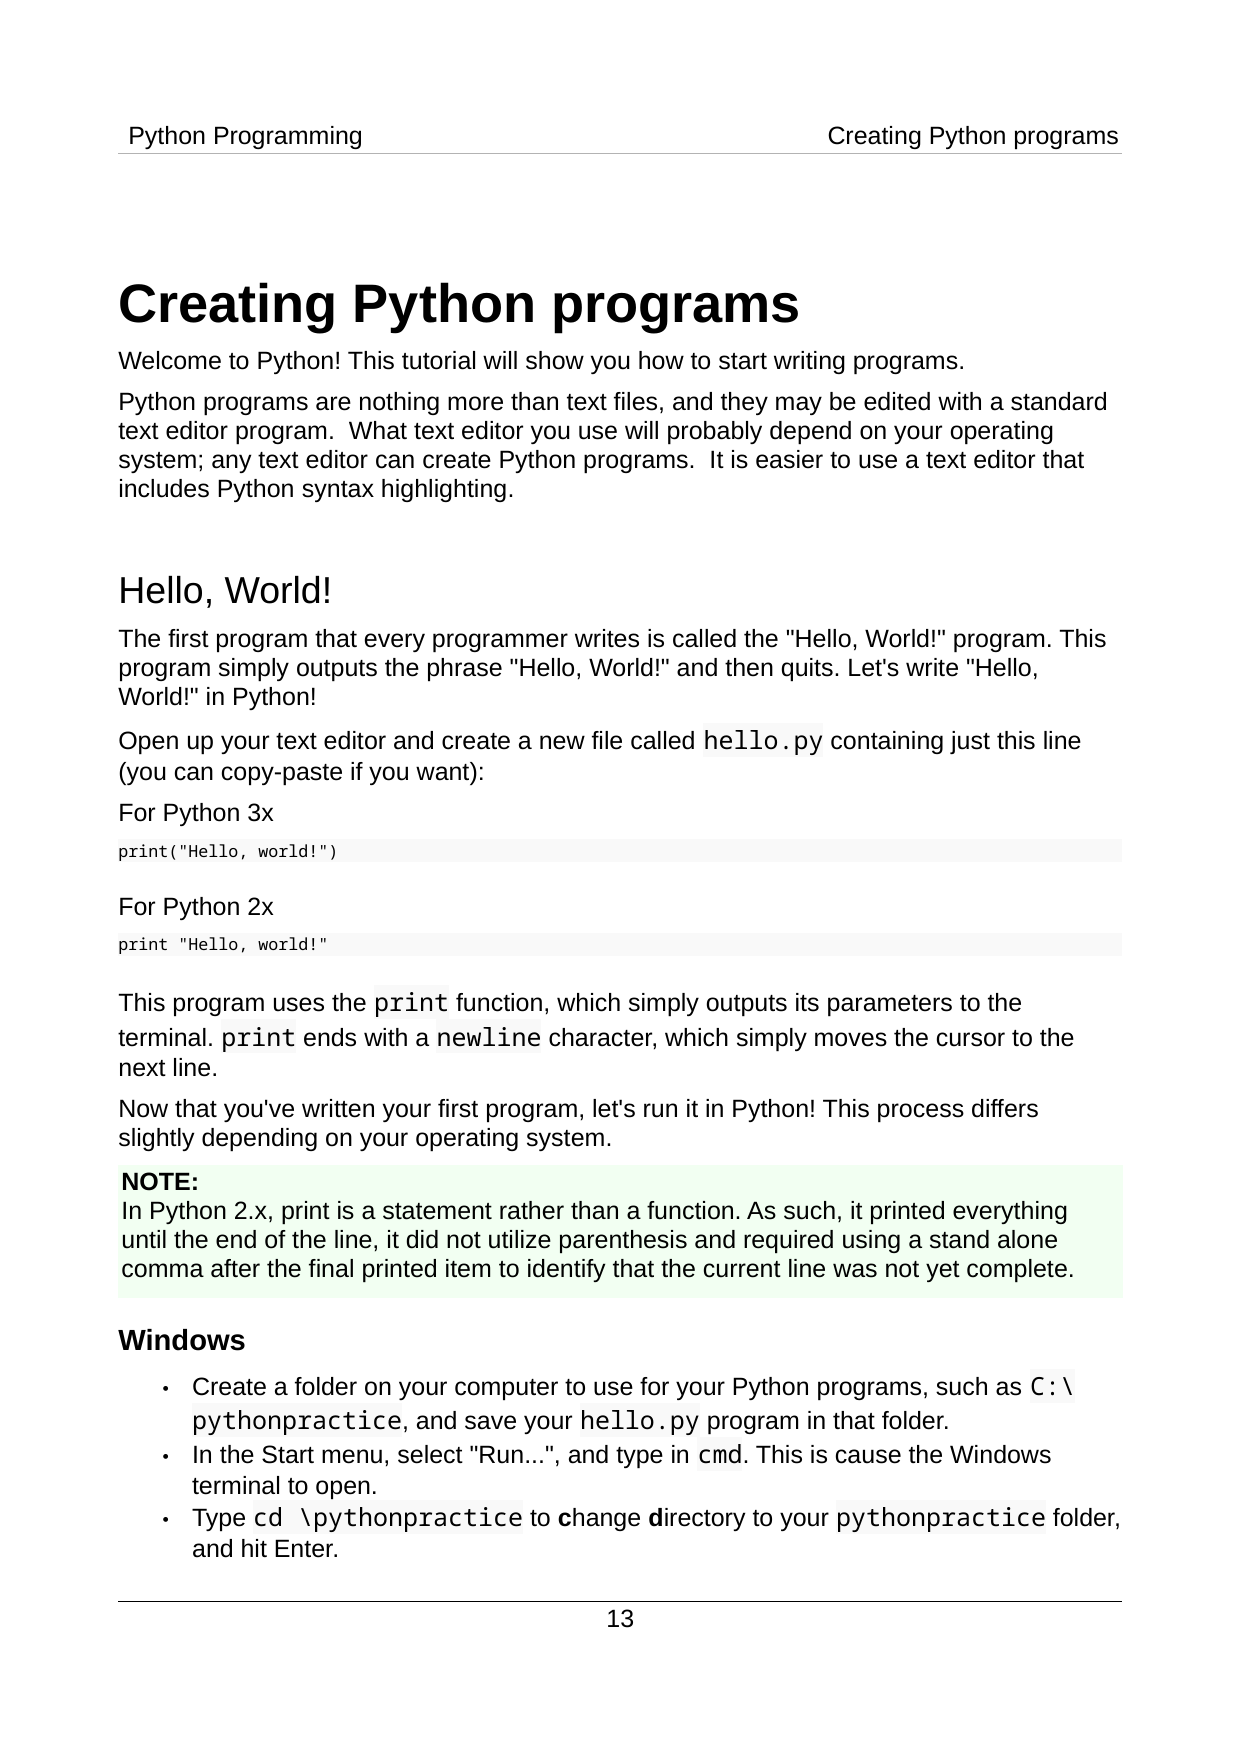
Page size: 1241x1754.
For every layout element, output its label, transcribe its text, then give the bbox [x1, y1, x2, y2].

text For Python 3x [118, 798, 1122, 827]
subtitle Creating Python programs [118, 271, 1122, 334]
text Python programs are nothing more than text files, and they may be edited with a standard text editor program. What text editor you use will probably depend on your operating system; any text editor can create Python programs. It is easier to use a text editor that includes Python syntax highlighting. [118, 387, 1122, 502]
text Welcome to Python! This tutorial will show you how to start writing programs. [118, 346, 1122, 375]
list Create a folder on your computer to use for your Python programs, such as C:\pythonpractice, and save your hello.py program in that folder. [162, 1369, 1122, 1437]
list In the Start menu, select "Run...", and type in cmd. This is cause the Windows terminal to open. [162, 1437, 1122, 1500]
text print("Hello, world!") [118, 839, 1122, 862]
text This program uses the print function, which simply outputs its parameters to the terminal. print ends with a newline character, which simply moves the cursor to the next line. [118, 985, 1122, 1082]
subtitle Windows [118, 1323, 1122, 1356]
subtitle Hello, World! [118, 568, 1122, 612]
text For Python 2x [118, 892, 1122, 920]
table_header NOTE: In Python 2.x, print is a statement rather than a function. As such, it printed everything until the end of the line, it did not utilize parenthesis and required using a stand alone comma after the final printed item to identify that the current line was not yet complete. [118, 1165, 1123, 1298]
text Open up your text editor and create a new file called hello.py containing just this line (you can copy-paste if you want): [118, 723, 1122, 786]
text print "Hello, world!" [118, 933, 1122, 956]
text Now that you've written your first program, let's run it in Python! This process differs slightly depending on your operating system. [118, 1094, 1122, 1152]
text The first program that every programmer writes is called the "Hello, World!" program. This program simply outputs the phrase "Hello, World!" and then quits. Let's write "Hello, World!" in Python! [118, 624, 1122, 710]
list Type cd \pythonpractice to change directory to your pythonpractice folder, and hit Enter. [162, 1500, 1122, 1563]
